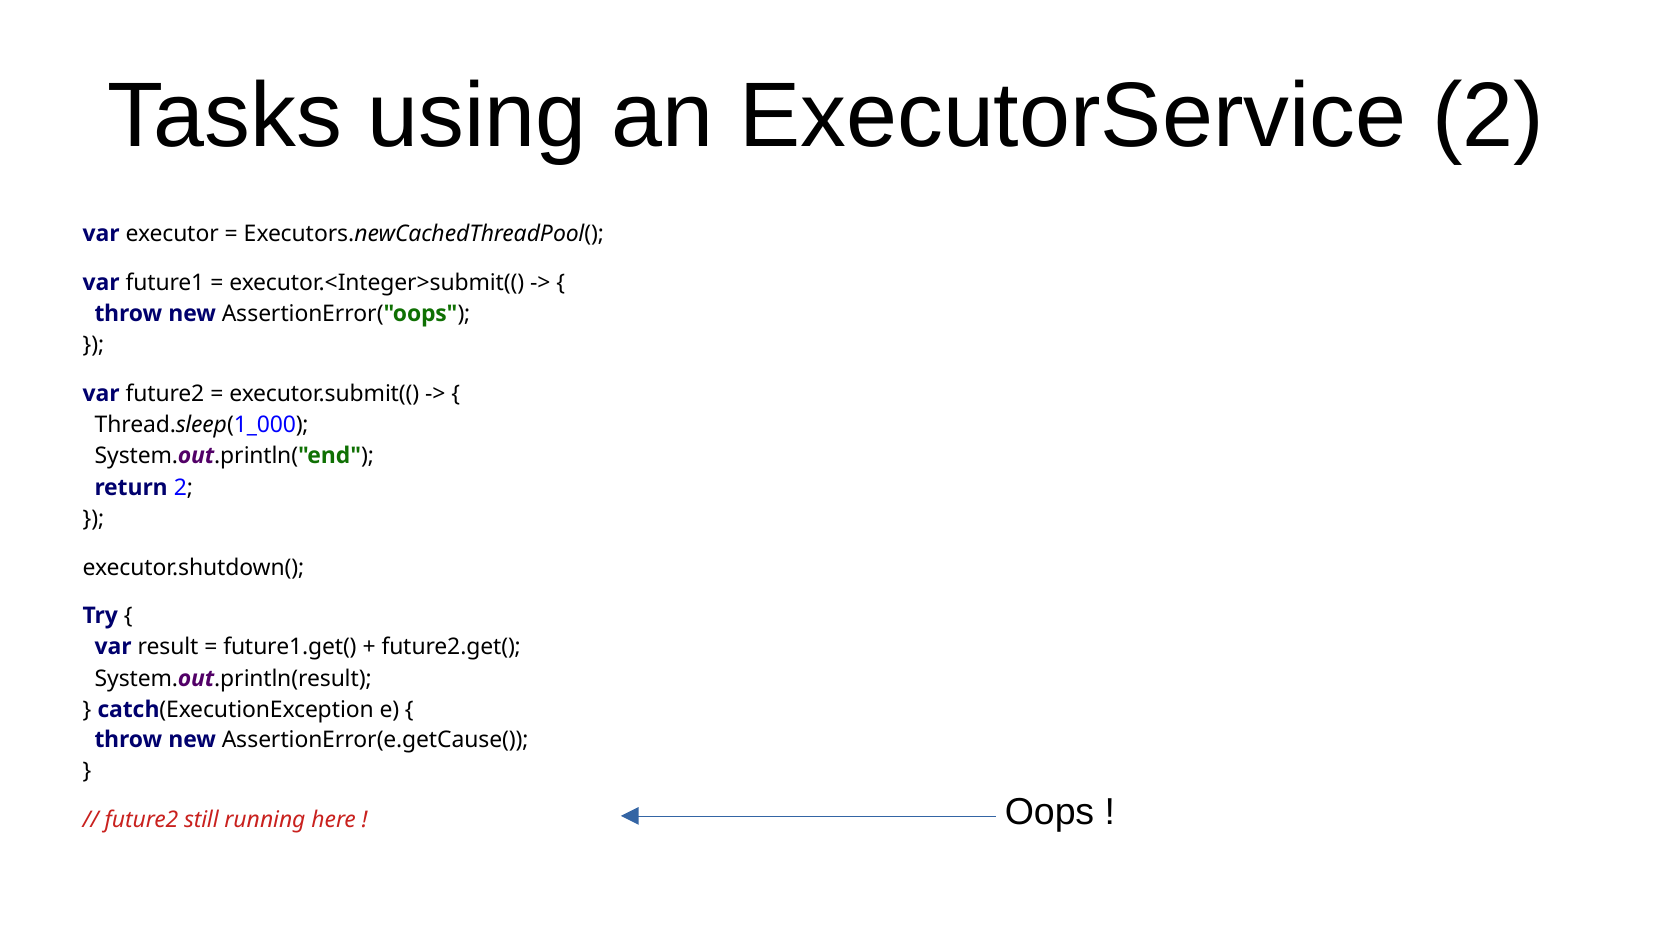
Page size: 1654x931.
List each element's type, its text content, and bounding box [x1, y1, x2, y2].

list var executor = Executors.newCachedThreadPool(); var future1 = executor.<Integer>submit(() -> { throw new AssertionError("oops"); }); var future2 = executor.submit(() -> { Thread.sleep(1_000); System.out.println("end"); return 2; }); executor.shutdown(); Try { var result = future1.get() + future2.get(); System.out.println(result); } catch(ExecutionException e) { throw new AssertionError(e.getCause()); } // future2 still running here ! [82, 217, 1571, 841]
title Tasks using an ExecutorService (2) [63, 12, 1590, 218]
text_box Oops ! [990, 783, 1141, 841]
